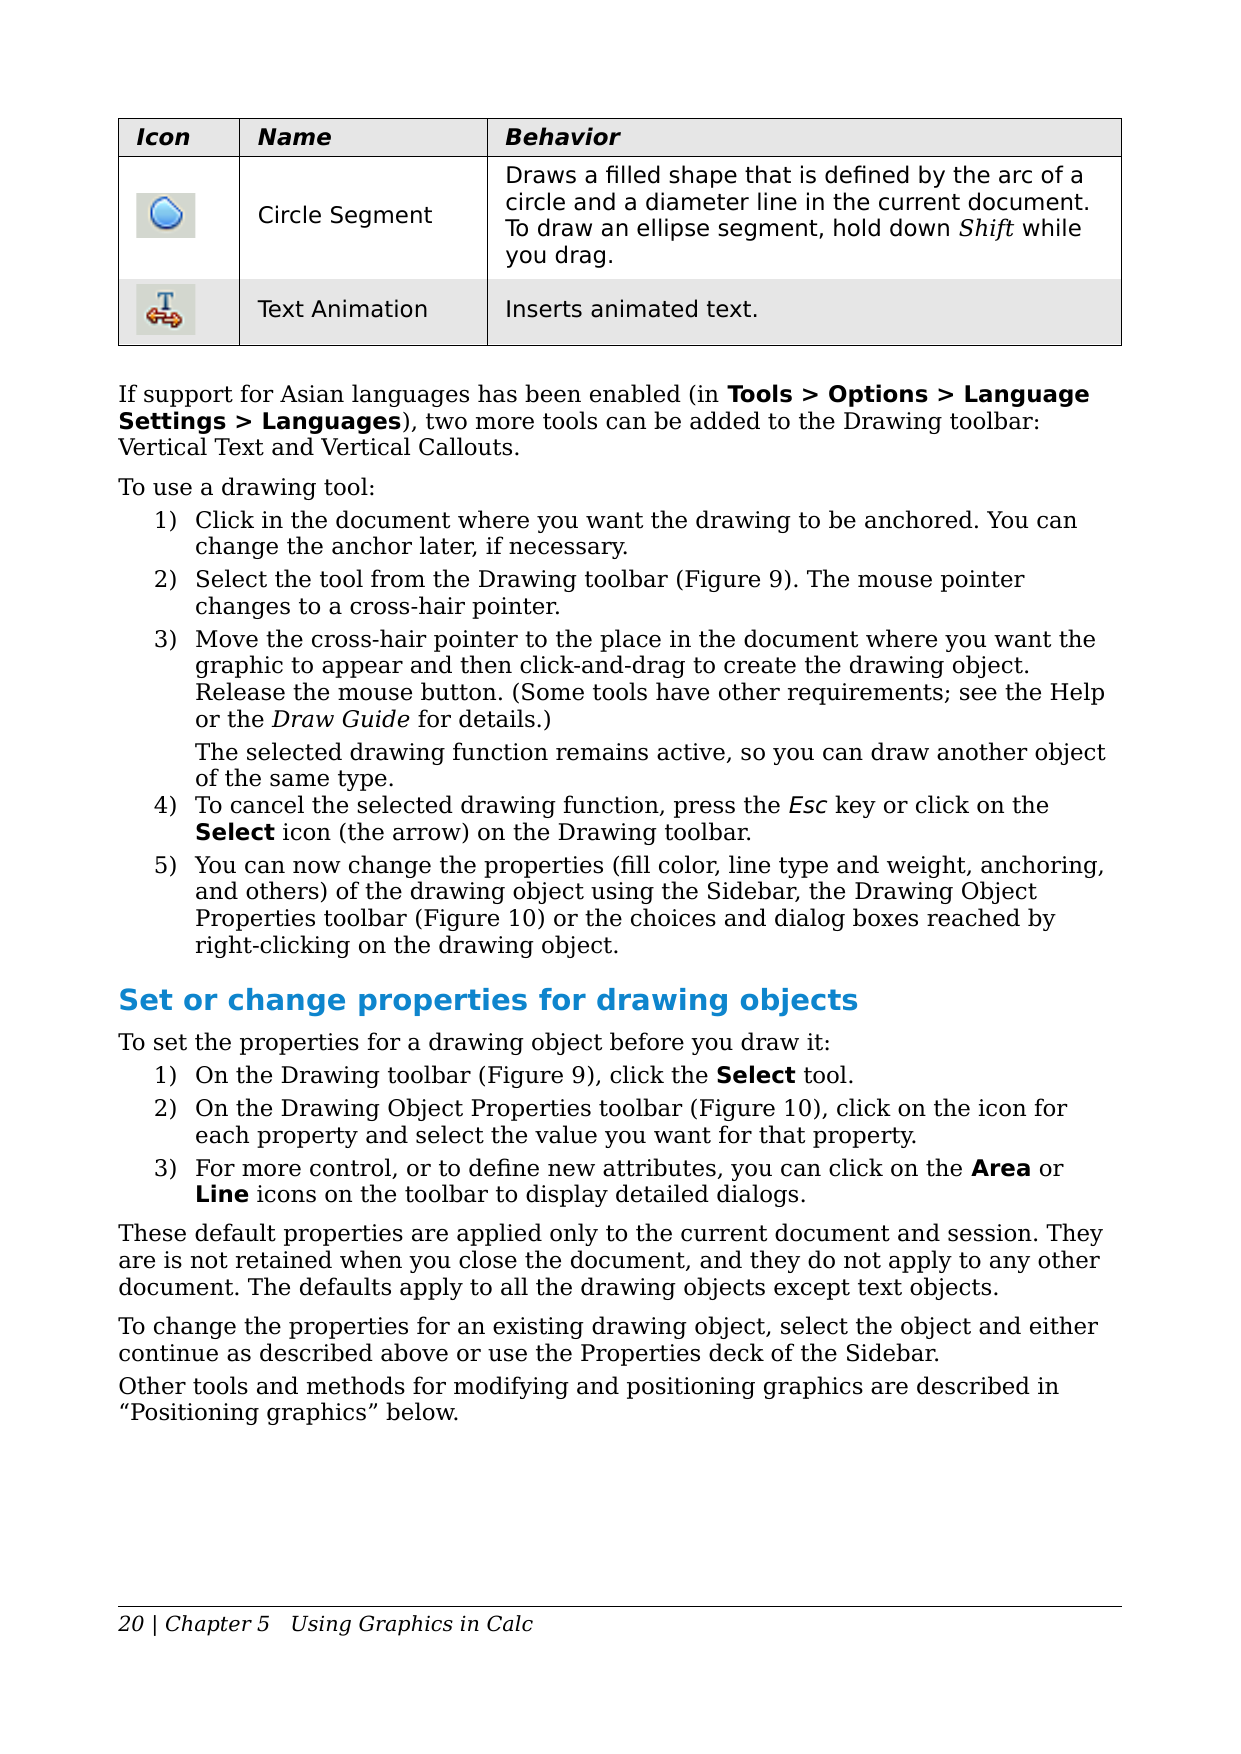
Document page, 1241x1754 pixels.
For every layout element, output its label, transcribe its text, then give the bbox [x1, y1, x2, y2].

table_cell [119, 157, 239, 279]
list The selected drawing function remains active, so you can draw another object of the same type. [195, 739, 1122, 792]
subtitle Set or change properties for drawing objects [118, 983, 1122, 1017]
text If support for Asian languages has been enabled (in Tools > Options > Language Settings > Languages), two more tools can be added to the Drawing toolbar: Vertical Text and Vertical Callouts. [118, 381, 1122, 461]
table_cell [119, 279, 239, 344]
text These default properties are applied only to the current document and session. They are is not retained when you close the document, and they do not apply to any other document. The defaults apply to all the drawing objects except text objects. [118, 1221, 1122, 1301]
table_cell Inserts animated text. [488, 279, 1121, 344]
list You can now change the properties (fill color, line type and weight, anchoring, and others) of the drawing object using the Sidebar, the Drawing Object Properties toolbar (Figure 10) or the choices and dialog boxes reached by right-clicking on the drawing object. [177, 852, 1122, 958]
table_header Behavior [488, 119, 1121, 156]
table_cell Circle Segment [240, 157, 487, 279]
list For more control, or to define new attributes, you can click on the Area or Line icons on the toolbar to display detailed dialogs. [177, 1155, 1122, 1208]
list To use a drawing tool: [118, 474, 1122, 500]
list To change the properties for an existing drawing object, select the object and either continue as described above or use the Properties deck of the Sidebar. [118, 1313, 1122, 1366]
list To set the properties for a drawing object before you draw it: [118, 1029, 1122, 1056]
list On the Drawing toolbar (Figure 9), click the Select tool. [177, 1062, 1122, 1089]
text Other tools and methods for modifying and positioning graphics are described in “Positioning graphics” below. [118, 1373, 1122, 1426]
picture [136, 284, 196, 335]
list Select the tool from the Drawing toolbar (Figure 9). The mouse pointer changes to a cross-hair pointer. [177, 566, 1122, 620]
table_header Name [240, 119, 487, 156]
list Move the cross-hair pointer to the place in the document where you want the graphic to appear and then click-and-drag to create the drawing object. Release the mouse button. (Some tools have other requirements; see the Help or the Draw Guide for details.) [177, 626, 1122, 733]
table_cell Draws a filled shape that is defined by the arc of a circle and a diameter line in the current document. To draw an ellipse segment, hold down Shift while you drag. [488, 157, 1121, 279]
picture [136, 193, 196, 238]
list To cancel the selected drawing function, press the Esc key or click on the Select icon (the arrow) on the Drawing toolbar. [177, 792, 1122, 846]
table_header Icon [119, 119, 239, 156]
list Click in the document where you want the drawing to be anchored. You can change the anchor later, if necessary. [177, 507, 1122, 560]
table_cell Text Animation [240, 279, 487, 344]
list On the Drawing Object Properties toolbar (Figure 10), click on the icon for each property and select the value you want for that property. [177, 1095, 1122, 1148]
